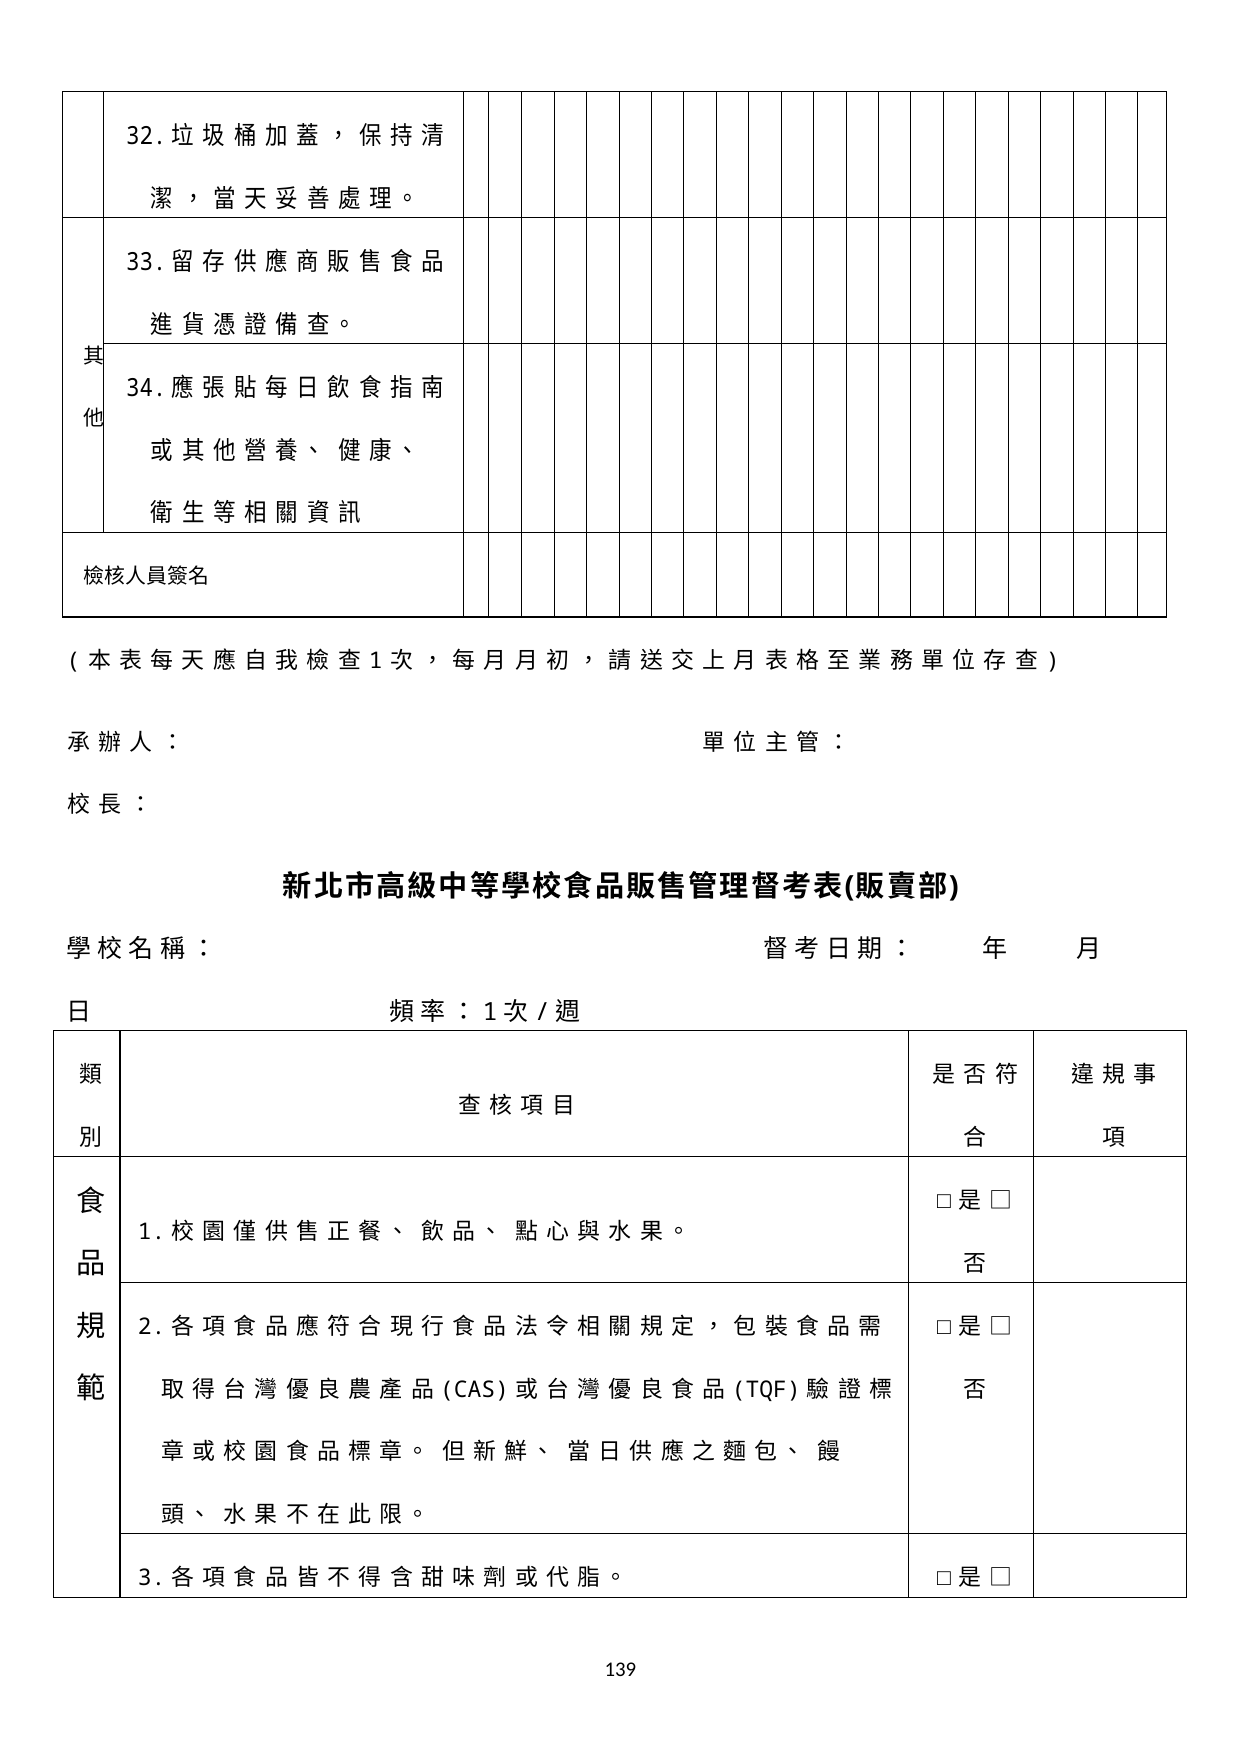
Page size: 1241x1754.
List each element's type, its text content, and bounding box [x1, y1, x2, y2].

table_header [63, 92, 103, 217]
table_cell [717, 533, 748, 616]
table_cell [847, 218, 878, 343]
table_cell [911, 92, 943, 217]
table_cell [489, 92, 521, 217]
table_cell 其他 [63, 218, 103, 532]
table_cell [879, 92, 910, 217]
table_cell [587, 92, 619, 217]
table_cell [847, 344, 878, 532]
table_cell [1041, 344, 1073, 532]
table_cell [944, 344, 975, 532]
table_cell [944, 533, 975, 616]
table_header 查核項目 [121, 1031, 908, 1156]
table_cell 1.校園僅供售正餐、飲品、點心與水果。 [121, 1157, 908, 1282]
table_cell [464, 533, 488, 616]
text 學校名稱： 督考日期： 年 月 日 頻率：1次/週 [63, 905, 1177, 1030]
table_cell [464, 92, 488, 217]
table_cell [782, 344, 813, 532]
table_cell 33.留存供應商販售食品進貨憑證備查。 [104, 218, 463, 343]
table_cell [555, 218, 586, 343]
table_cell [944, 218, 975, 343]
table_cell [1074, 218, 1105, 343]
table_cell [684, 92, 716, 217]
table_cell [489, 344, 521, 532]
table_cell [652, 218, 683, 343]
table_cell [879, 218, 910, 343]
table_cell [684, 344, 716, 532]
table_cell [464, 344, 488, 532]
text 承辦人： 單位主管： 校長： [50, 699, 1177, 824]
table_cell [1009, 218, 1040, 343]
table_header 違規事項 [1034, 1031, 1186, 1156]
table_cell [717, 344, 748, 532]
table_cell 食 品 規 範 [54, 1157, 119, 1597]
table_cell [587, 533, 619, 616]
table_cell [1138, 533, 1166, 616]
table_cell [782, 218, 813, 343]
table_cell 34.應張貼每日飲食指南或其他營養、健康、衛生等相關資訊 [104, 344, 463, 532]
table_cell [911, 533, 943, 616]
table_cell [1138, 92, 1166, 217]
table_cell [749, 344, 781, 532]
table_cell [1041, 533, 1073, 616]
table_cell [847, 533, 878, 616]
table_cell [1138, 218, 1166, 343]
table_cell [555, 344, 586, 532]
table_cell [814, 218, 846, 343]
text (本表每天應自我檢查1次，每月月初，請送交上月表格至業務單位存查) [50, 617, 1177, 680]
table_cell [814, 533, 846, 616]
table_cell [1041, 92, 1073, 217]
table_cell [976, 218, 1008, 343]
table_cell [1074, 92, 1105, 217]
table_cell [749, 218, 781, 343]
table_cell [782, 533, 813, 616]
table_cell [1041, 218, 1073, 343]
table_cell [620, 218, 651, 343]
table_cell [911, 218, 943, 343]
table_cell [814, 344, 846, 532]
table_cell [620, 344, 651, 532]
table_cell [522, 344, 554, 532]
table_cell [976, 533, 1008, 616]
table_cell [1009, 344, 1040, 532]
table_cell [749, 92, 781, 217]
table_cell [944, 92, 975, 217]
table_cell [814, 92, 846, 217]
table_cell [911, 344, 943, 532]
table_cell [522, 533, 554, 616]
table_cell [620, 533, 651, 616]
table_cell [1009, 533, 1040, 616]
table_cell 32.垃圾桶加蓋，保持清潔，當天妥善處理。 [104, 92, 463, 217]
table_cell □是□否 [909, 1283, 1033, 1533]
subtitle 新北市高級中等學校食品販售管理督考表(販賣部) [63, 842, 1177, 905]
table_cell [1074, 533, 1105, 616]
table_cell [489, 218, 521, 343]
table_cell [652, 92, 683, 217]
table_cell [1034, 1283, 1186, 1533]
table_cell [782, 92, 813, 217]
table_header 是否符合 [909, 1031, 1033, 1156]
table_cell [1106, 218, 1137, 343]
table_cell [684, 533, 716, 616]
table_cell [620, 92, 651, 217]
table_header 類別 [54, 1031, 119, 1156]
table_cell [555, 92, 586, 217]
table_cell [1034, 1157, 1186, 1282]
table_cell [1106, 533, 1137, 616]
table_cell [976, 344, 1008, 532]
table_cell [1106, 92, 1137, 217]
table_cell [1034, 1534, 1186, 1597]
table_cell [1106, 344, 1137, 532]
table_cell [1074, 344, 1105, 532]
table_cell [847, 92, 878, 217]
table_cell [587, 218, 619, 343]
table_cell [555, 533, 586, 616]
table_cell [879, 344, 910, 532]
table_cell [522, 218, 554, 343]
table_cell [717, 92, 748, 217]
table_cell [522, 92, 554, 217]
table_cell [976, 92, 1008, 217]
table_cell □是□ [909, 1534, 1033, 1597]
table_cell [587, 344, 619, 532]
table_cell [684, 218, 716, 343]
table_cell 檢核人員簽名 [63, 533, 463, 616]
table_cell 3.各項食品皆不得含甜味劑或代脂。 [121, 1534, 908, 1597]
table_cell [1009, 92, 1040, 217]
table_cell [652, 533, 683, 616]
table_cell [879, 533, 910, 616]
table_cell □是□否 [909, 1157, 1033, 1282]
table_cell [717, 218, 748, 343]
table_cell [652, 344, 683, 532]
table_cell [749, 533, 781, 616]
table_cell [489, 533, 521, 616]
table_cell [1138, 344, 1166, 532]
table_cell [464, 218, 488, 343]
table_cell 2.各項食品應符合現行食品法令相關規定，包裝食品需取得台灣優良農產品(CAS)或台灣優良食品(TQF)驗證標章或校園食品標章。但新鮮、當日供應之麵包、饅頭、水果不在此限。 [121, 1283, 908, 1533]
